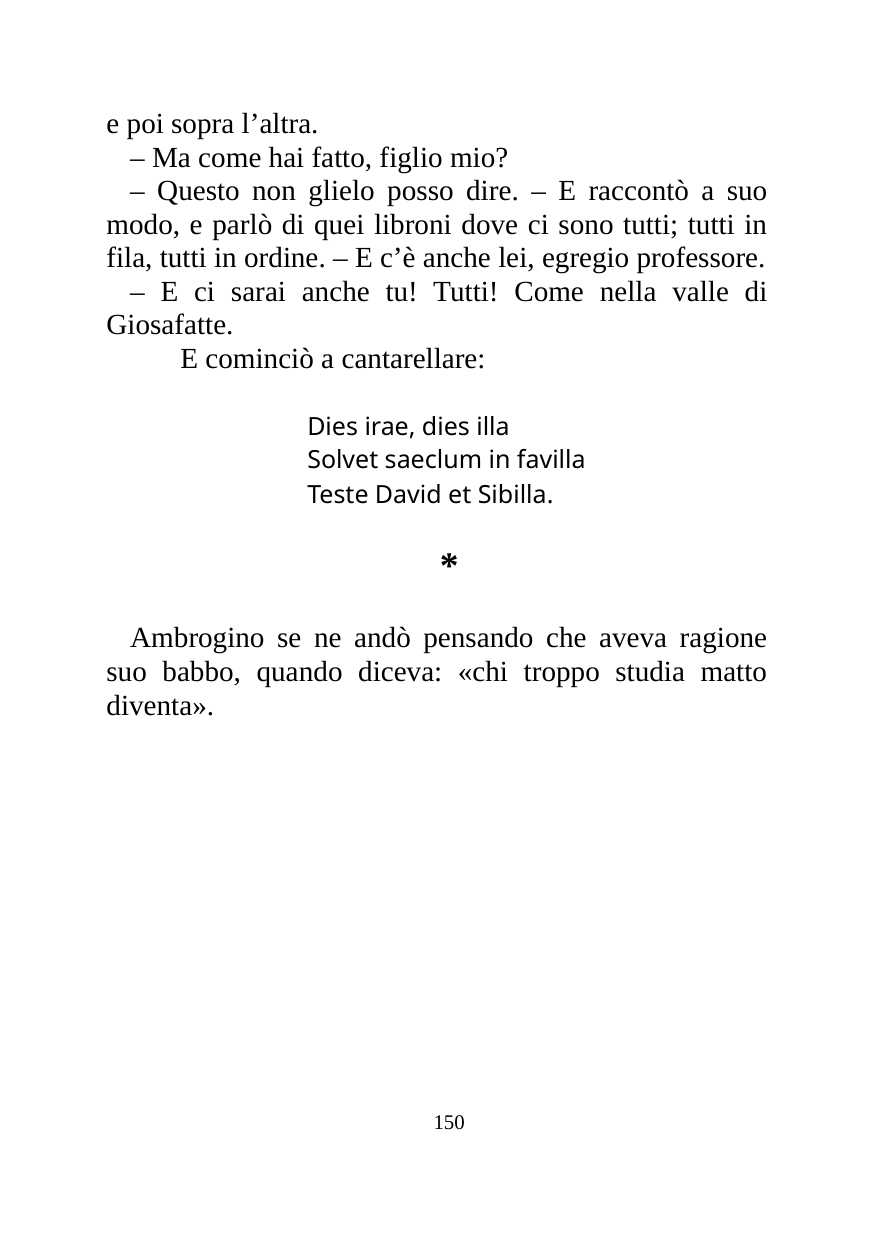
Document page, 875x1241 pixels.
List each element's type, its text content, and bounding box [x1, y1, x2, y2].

text * [106, 544, 768, 587]
text – Ma come hai fatto, figlio mio? [106, 140, 768, 173]
text Ambrogino se ne andò pensando che aveva ragione suo babbo, quando diceva: «chi troppo studia matto diventa». [106, 621, 768, 721]
text – Questo non glielo posso dire. – E raccontò a suo modo, e parlò di quei libroni dove ci sono tutti; tutti in fila, tutti in ordine. – E c’è anche lei, egregio professore. [106, 173, 768, 274]
text Teste David et Sibilla. [283, 476, 768, 510]
text – E ci sarai anche tu! Tutti! Come nella valle di Giosafatte. [106, 274, 768, 341]
text E cominciò a cantarellare: [106, 341, 768, 374]
text Dies irae, dies illa [283, 408, 768, 442]
text e poi sopra l’altra. [106, 106, 768, 140]
text Solvet saeclum in favilla [283, 442, 768, 476]
